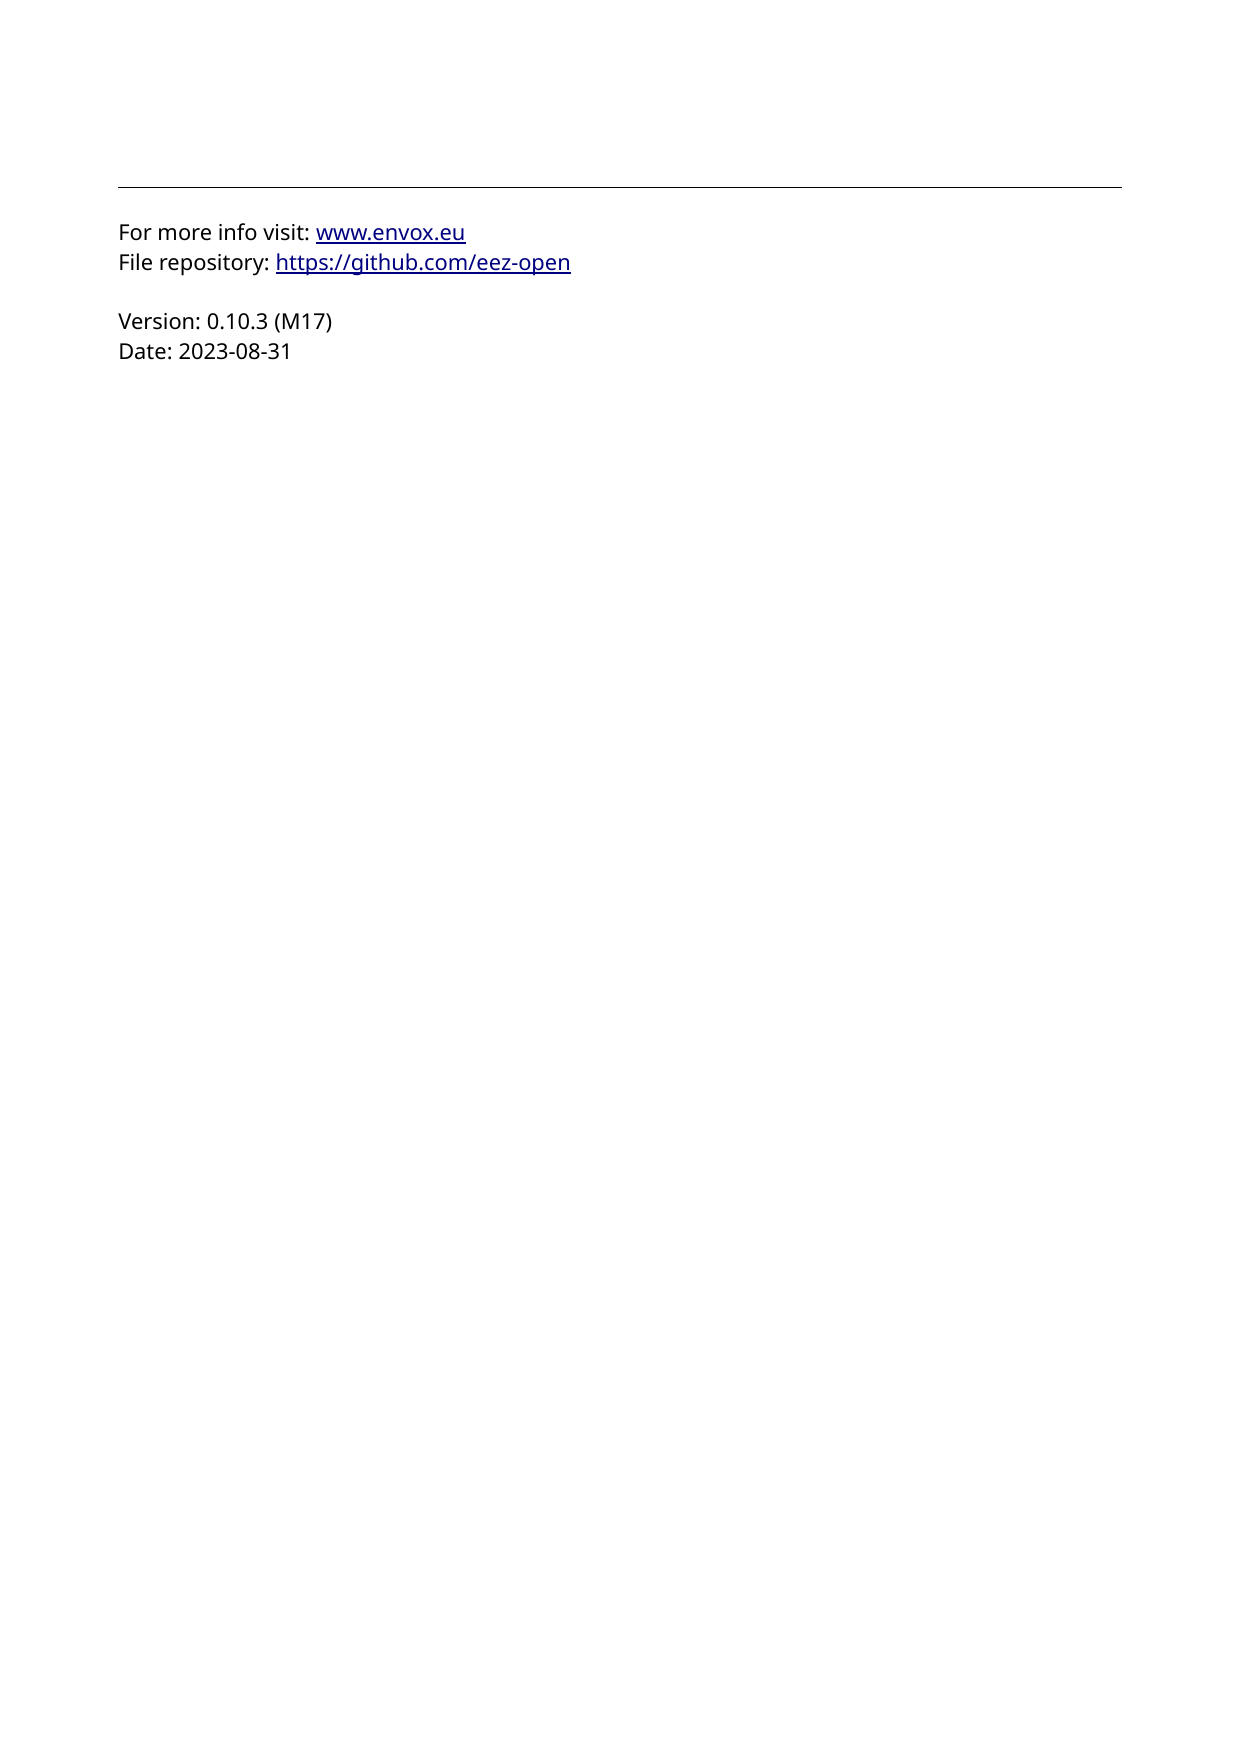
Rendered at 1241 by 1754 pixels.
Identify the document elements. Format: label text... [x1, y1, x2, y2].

text File repository: https://github.com/eez-open [118, 247, 1122, 276]
text Version: 0.10.3 (M17) [118, 306, 1122, 336]
text For more info visit: www.envox.eu [118, 217, 1122, 247]
text Date: 2023-08-31 [118, 336, 1122, 366]
